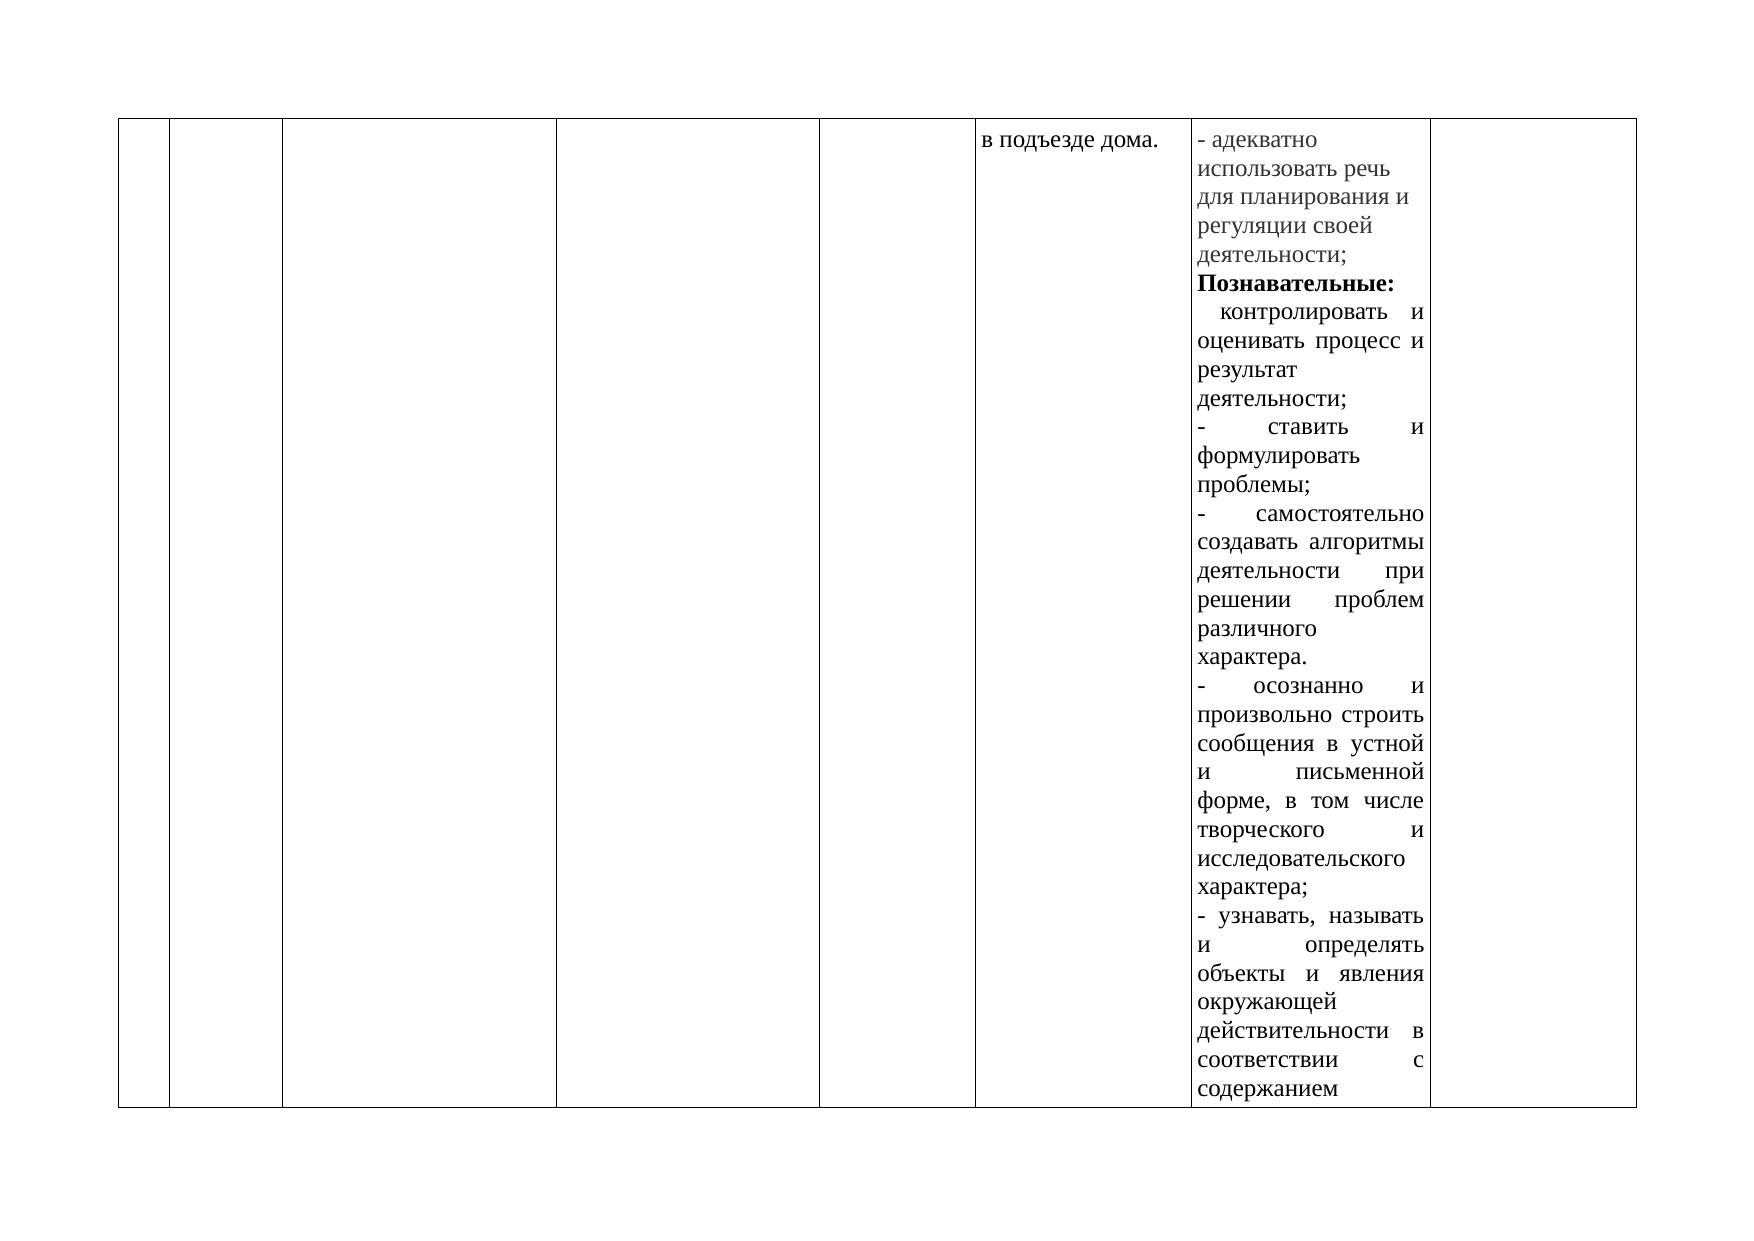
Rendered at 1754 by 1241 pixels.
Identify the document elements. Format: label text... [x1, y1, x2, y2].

table_cell [119, 119, 169, 1107]
table_cell [1431, 119, 1636, 1107]
table_cell [283, 119, 556, 1107]
table_cell в подъезде дома. [976, 119, 1191, 1107]
table_cell - адекватно использовать речь для планирования и регуляции своей деятельности; Познавательные: контролировать и оценивать процесс и результат деятельности; - ставить и формулировать проблемы; - самостоятельно создавать алгоритмы деятельности при решении проблем различного характера. - осознанно и произвольно строить сообщения в устной и письменной форме, в том числе творческого и исследовательского характера; - узнавать, называть и определять объекты и явления окружающей действительности в соответствии с содержанием [1192, 119, 1430, 1107]
table_cell [557, 119, 819, 1107]
table_cell [170, 119, 282, 1107]
table_cell [820, 119, 975, 1107]
